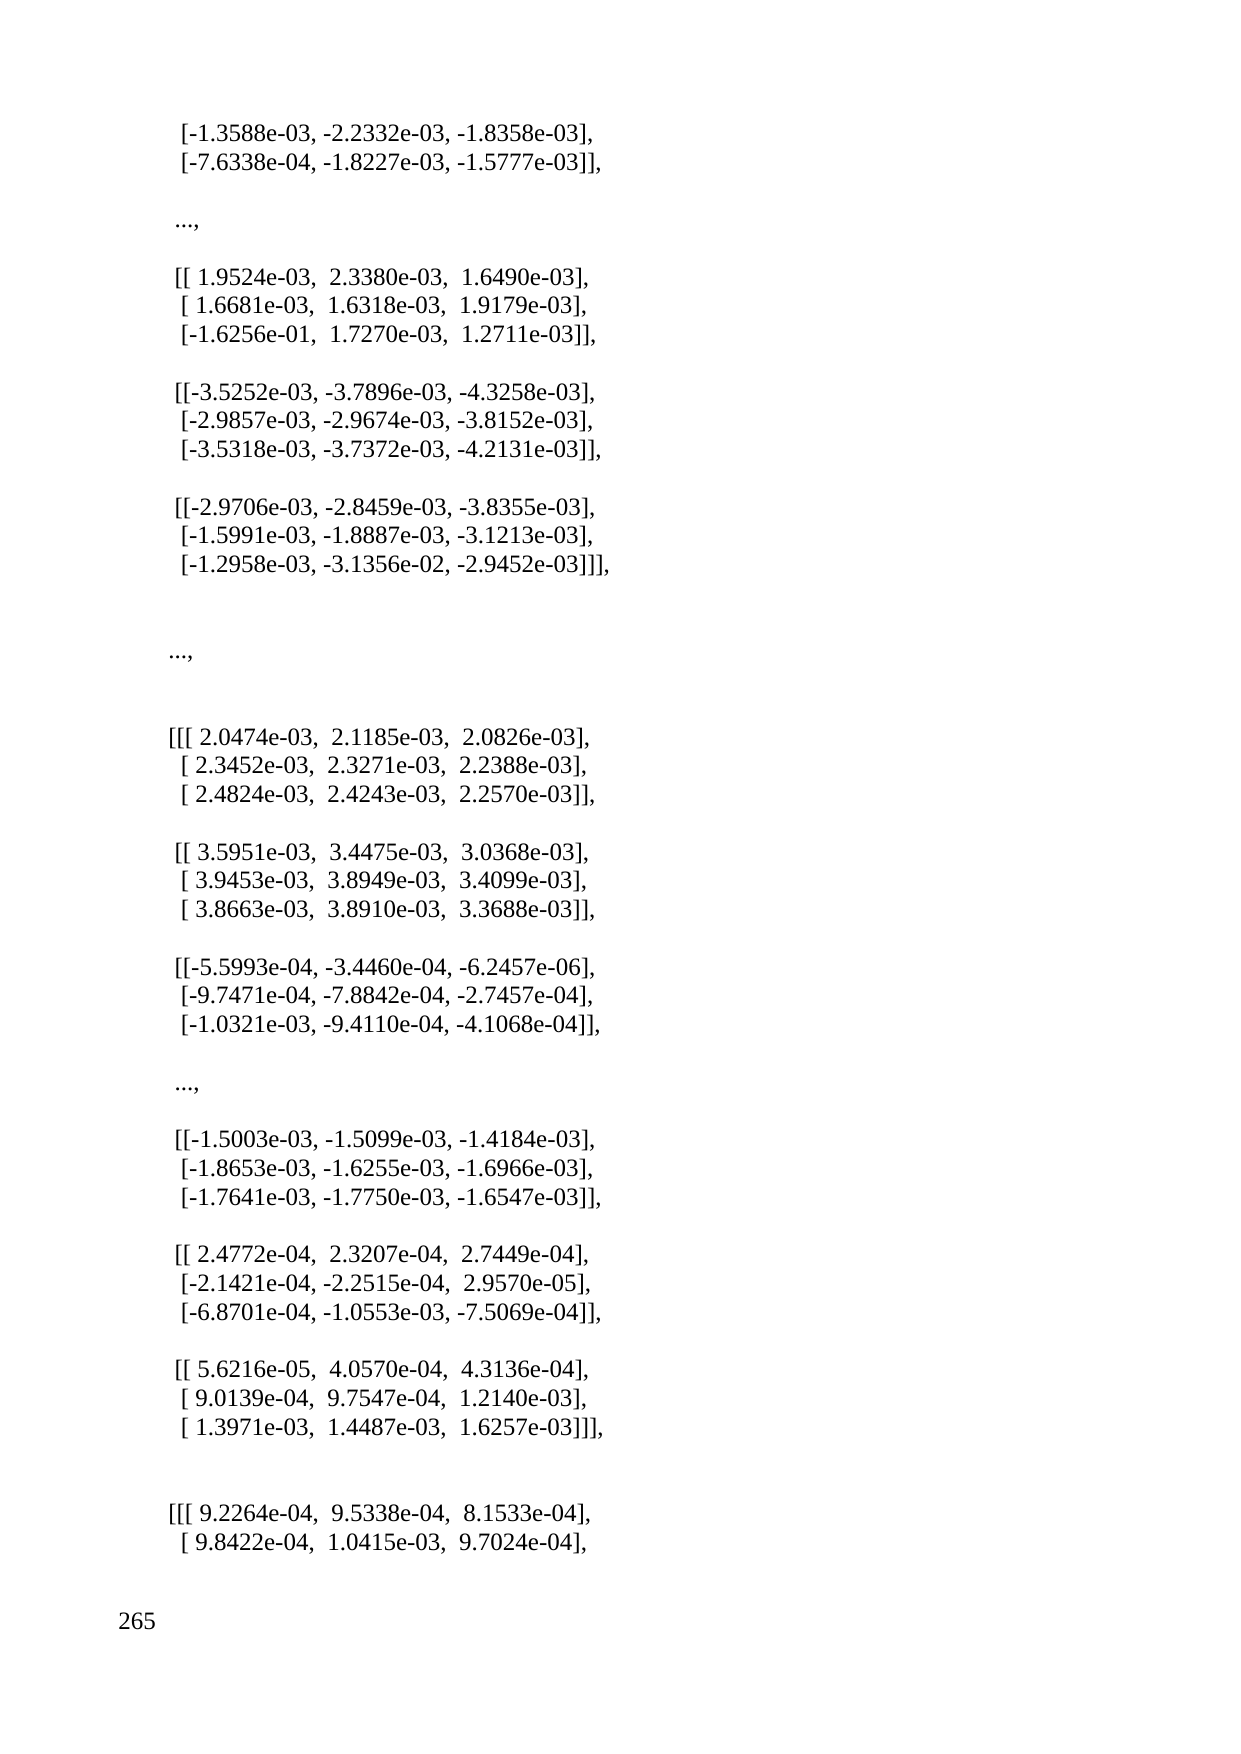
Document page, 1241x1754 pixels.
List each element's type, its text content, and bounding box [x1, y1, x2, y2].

text [[-1.5003e-03, -1.5099e-03, -1.4184e-03], [118, 1124, 1122, 1153]
text [-1.2958e-03, -3.1356e-02, -2.9452e-03]]], [118, 549, 1122, 578]
text ..., [118, 636, 1122, 664]
text [[-3.5252e-03, -3.7896e-03, -4.3258e-03], [118, 377, 1122, 406]
text [[-5.5993e-04, -3.4460e-04, -6.2457e-06], [118, 952, 1122, 981]
text [-1.3588e-03, -2.2332e-03, -1.8358e-03], [118, 118, 1122, 147]
text [[ 1.9524e-03, 2.3380e-03, 1.6490e-03], [118, 262, 1122, 291]
text [[-2.9706e-03, -2.8459e-03, -3.8355e-03], [118, 492, 1122, 521]
text [-7.6338e-04, -1.8227e-03, -1.5777e-03]], [118, 147, 1122, 176]
text [-1.5991e-03, -1.8887e-03, -3.1213e-03], [118, 521, 1122, 549]
text ..., [118, 204, 1122, 233]
text [-1.0321e-03, -9.4110e-04, -4.1068e-04]], [118, 1009, 1122, 1038]
text [ 2.4824e-03, 2.4243e-03, 2.2570e-03]], [118, 779, 1122, 808]
text [-9.7471e-04, -7.8842e-04, -2.7457e-04], [118, 981, 1122, 1009]
text [ 9.8422e-04, 1.0415e-03, 9.7024e-04], [118, 1527, 1122, 1556]
text [[ 2.4772e-04, 2.3207e-04, 2.7449e-04], [118, 1239, 1122, 1268]
text [-1.7641e-03, -1.7750e-03, -1.6547e-03]], [118, 1182, 1122, 1211]
text [-1.6256e-01, 1.7270e-03, 1.2711e-03]], [118, 319, 1122, 348]
text [[ 3.5951e-03, 3.4475e-03, 3.0368e-03], [118, 837, 1122, 866]
text [-2.9857e-03, -2.9674e-03, -3.8152e-03], [118, 406, 1122, 434]
text [ 1.6681e-03, 1.6318e-03, 1.9179e-03], [118, 291, 1122, 319]
text [ 1.3971e-03, 1.4487e-03, 1.6257e-03]]], [118, 1412, 1122, 1441]
text ..., [118, 1067, 1122, 1096]
text [ 9.0139e-04, 9.7547e-04, 1.2140e-03], [118, 1383, 1122, 1412]
text [-3.5318e-03, -3.7372e-03, -4.2131e-03]], [118, 434, 1122, 463]
text [[ 5.6216e-05, 4.0570e-04, 4.3136e-04], [118, 1354, 1122, 1383]
text [ 2.3452e-03, 2.3271e-03, 2.2388e-03], [118, 751, 1122, 779]
text [-6.8701e-04, -1.0553e-03, -7.5069e-04]], [118, 1297, 1122, 1326]
text [ 3.8663e-03, 3.8910e-03, 3.3688e-03]], [118, 894, 1122, 923]
text [[[ 2.0474e-03, 2.1185e-03, 2.0826e-03], [118, 722, 1122, 751]
text [-2.1421e-04, -2.2515e-04, 2.9570e-05], [118, 1268, 1122, 1297]
text [ 3.9453e-03, 3.8949e-03, 3.4099e-03], [118, 866, 1122, 894]
text [-1.8653e-03, -1.6255e-03, -1.6966e-03], [118, 1153, 1122, 1182]
text [[[ 9.2264e-04, 9.5338e-04, 8.1533e-04], [118, 1498, 1122, 1527]
